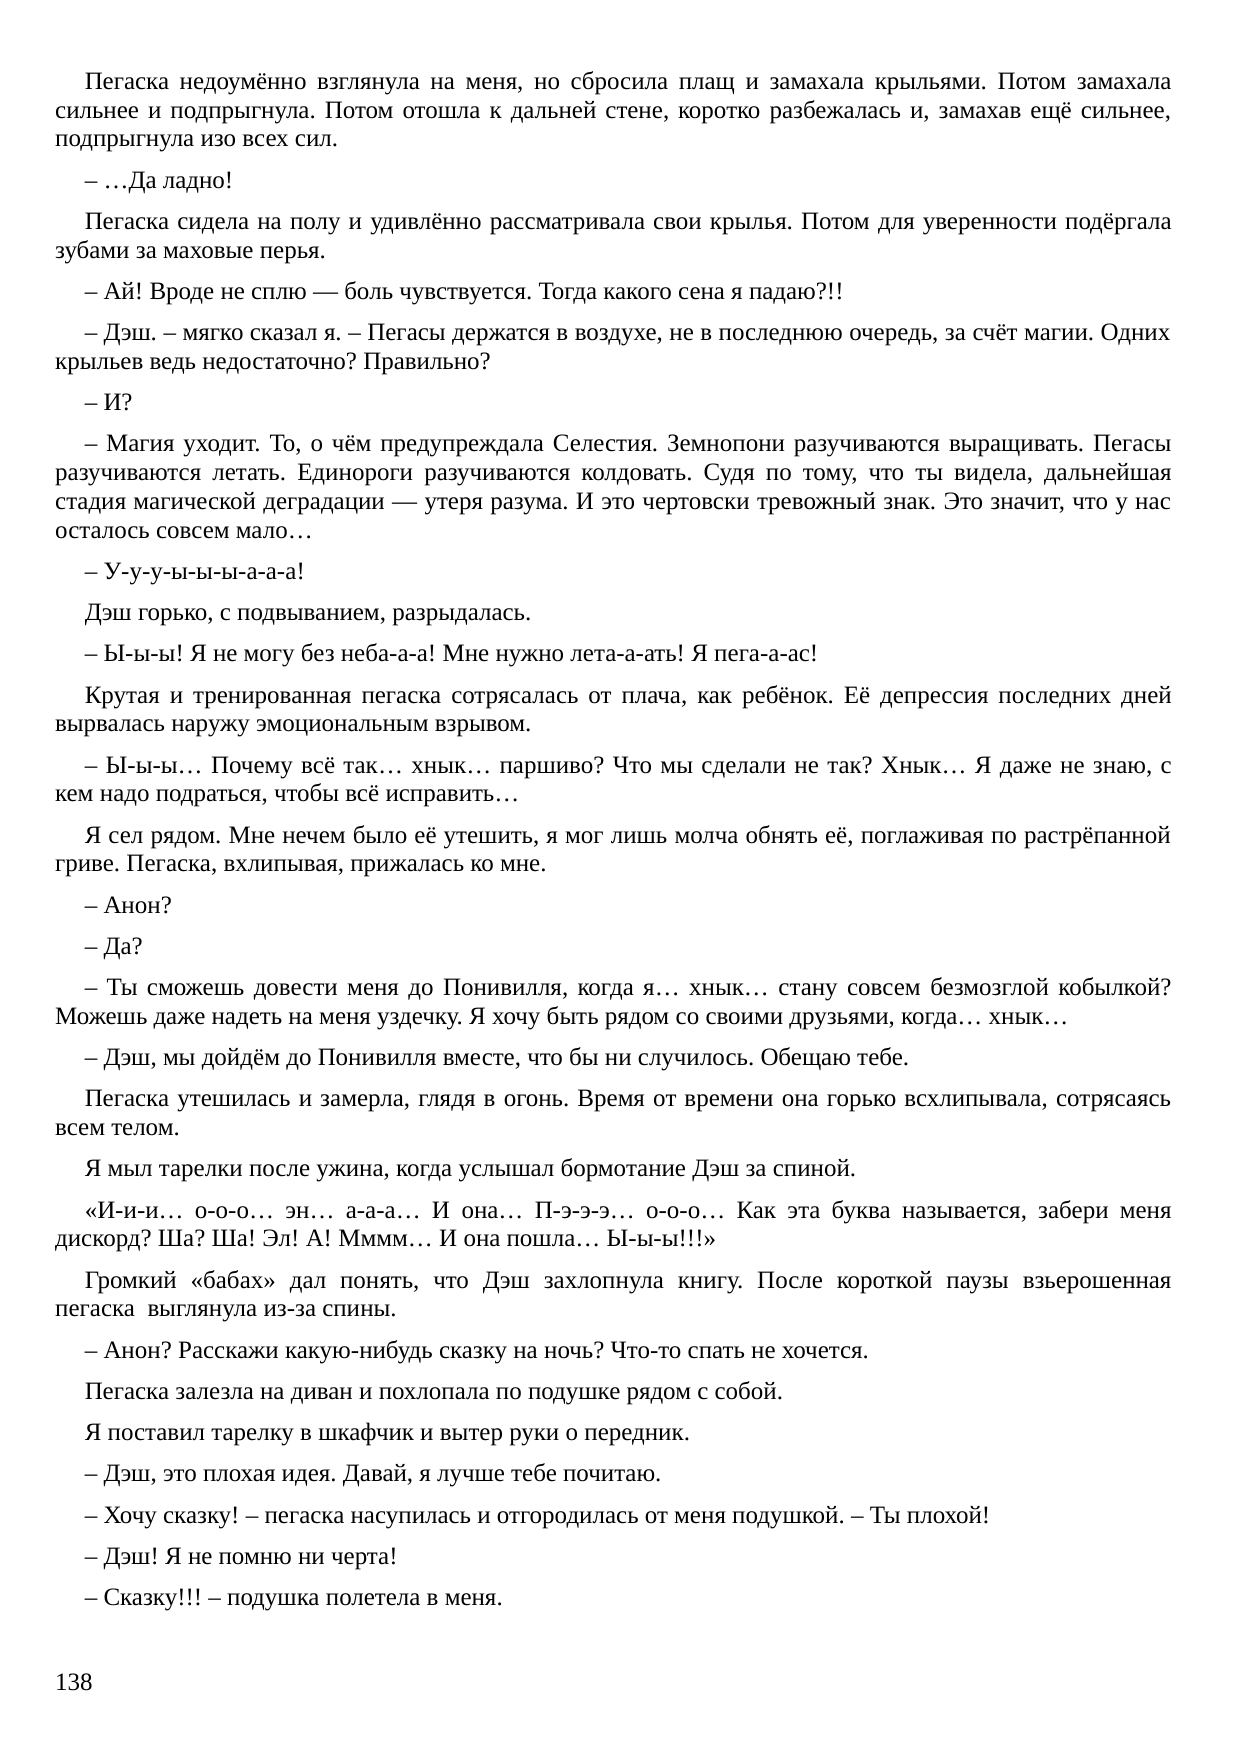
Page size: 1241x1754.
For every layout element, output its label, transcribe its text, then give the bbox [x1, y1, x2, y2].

text – Ты сможешь довести меня до Понивилля, когда я… хнык… стану совсем безмозглой кобылкой? Можешь даже надеть на меня уздечку. Я хочу быть рядом со своими друзьями, когда… хнык… [55, 972, 1173, 1030]
text – Сказку!!! – подушка полетела в меня. [55, 1582, 1173, 1611]
text Я поставил тарелку в шкафчик и вытер руки о передник. [55, 1417, 1173, 1446]
text Я мыл тарелки после ужина, когда услышал бормотание Дэш за спиной. [55, 1153, 1173, 1182]
text – …Да ладно! [55, 165, 1173, 193]
text – Дэш, это плохая идея. Давай, я лучше тебе почитаю. [55, 1458, 1173, 1487]
text – Анон? [55, 890, 1173, 918]
text Дэш горько, с подвыванием, разрыдалась. [55, 597, 1173, 626]
text – Ы-ы-ы… Почему всё так… хнык… паршиво? Что мы сделали не так? Хнык… Я даже не знаю, с кем надо подраться, чтобы всё исправить… [55, 750, 1173, 807]
text – У-у-у-ы-ы-ы-а-а-а! [55, 556, 1173, 585]
text – Магия уходит. То, о чём предупреждала Селестия. Земнопони разучиваются выращивать. Пегасы разучиваются летать. Единороги разучиваются колдовать. Судя по тому, что ты видела, дальнейшая стадия магической деградации — утеря разума. И это чертовски тревожный знак. Это значит, что у нас осталось совсем мало… [55, 428, 1173, 543]
text Громкий «бабах» дал понять, что Дэш захлопнула книгу. После короткой паузы взьерошенная пегаска выглянула из-за спины. [55, 1265, 1173, 1322]
text – Ай! Вроде не сплю — боль чувствуется. Тогда какого сена я падаю?!! [55, 276, 1173, 305]
text – Хочу сказку! – пегаска насупилась и отгородилась от меня подушкой. – Ты плохой! [55, 1500, 1173, 1528]
text – Дэш. – мягко сказал я. – Пегасы держатся в воздухе, не в последнюю очередь, за счёт магии. Одних крыльев ведь недостаточно? Правильно? [55, 317, 1173, 375]
text Пегаска сидела на полу и удивлённо рассматривала свои крылья. Потом для уверенности подёргала зубами за маховые перья. [55, 206, 1173, 263]
text Пегаска залезла на диван и похлопала по подушке рядом с собой. [55, 1376, 1173, 1405]
text Крутая и тренированная пегаска сотрясалась от плача, как ребёнок. Её депрессия последних дней вырвалась наружу эмоциональным взрывом. [55, 680, 1173, 737]
text Я сел рядом. Мне нечем было её утешить, я мог лишь молча обнять её, поглаживая по растрёпанной гриве. Пегаска, вхлипывая, прижалась ко мне. [55, 820, 1173, 877]
text – Ы-ы-ы! Я не могу без неба-а-а! Мне нужно лета-а-ать! Я пега-а-ас! [55, 638, 1173, 667]
text – Да? [55, 931, 1173, 960]
text – Анон? Расскажи какую-нибудь сказку на ночь? Что-то спать не хочется. [55, 1335, 1173, 1363]
text Пегаска утешилась и замерла, глядя в огонь. Время от времени она горько всхлипывала, сотрясаясь всем телом. [55, 1083, 1173, 1141]
text «И-и-и… о-о-о… эн… а-а-а… И она… П-э-э-э… о-о-о… Как эта буква называется, забери меня дискорд? Ша? Ша! Эл! А! Мммм… И она пошла… Ы-ы-ы!!!» [55, 1195, 1173, 1252]
text Пегаска недоумённо взглянула на меня, но сбросила плащ и замахала крыльями. Потом замахала сильнее и подпрыгнула. Потом отошла к дальней стене, коротко разбежалась и, замахав ещё сильнее, подпрыгнула изо всех сил. [55, 66, 1173, 152]
text – Дэш, мы дойдём до Понивилля вместе, что бы ни случилось. Обещаю тебе. [55, 1042, 1173, 1071]
text – И? [55, 387, 1173, 416]
text – Дэш! Я не помню ни черта! [55, 1541, 1173, 1570]
